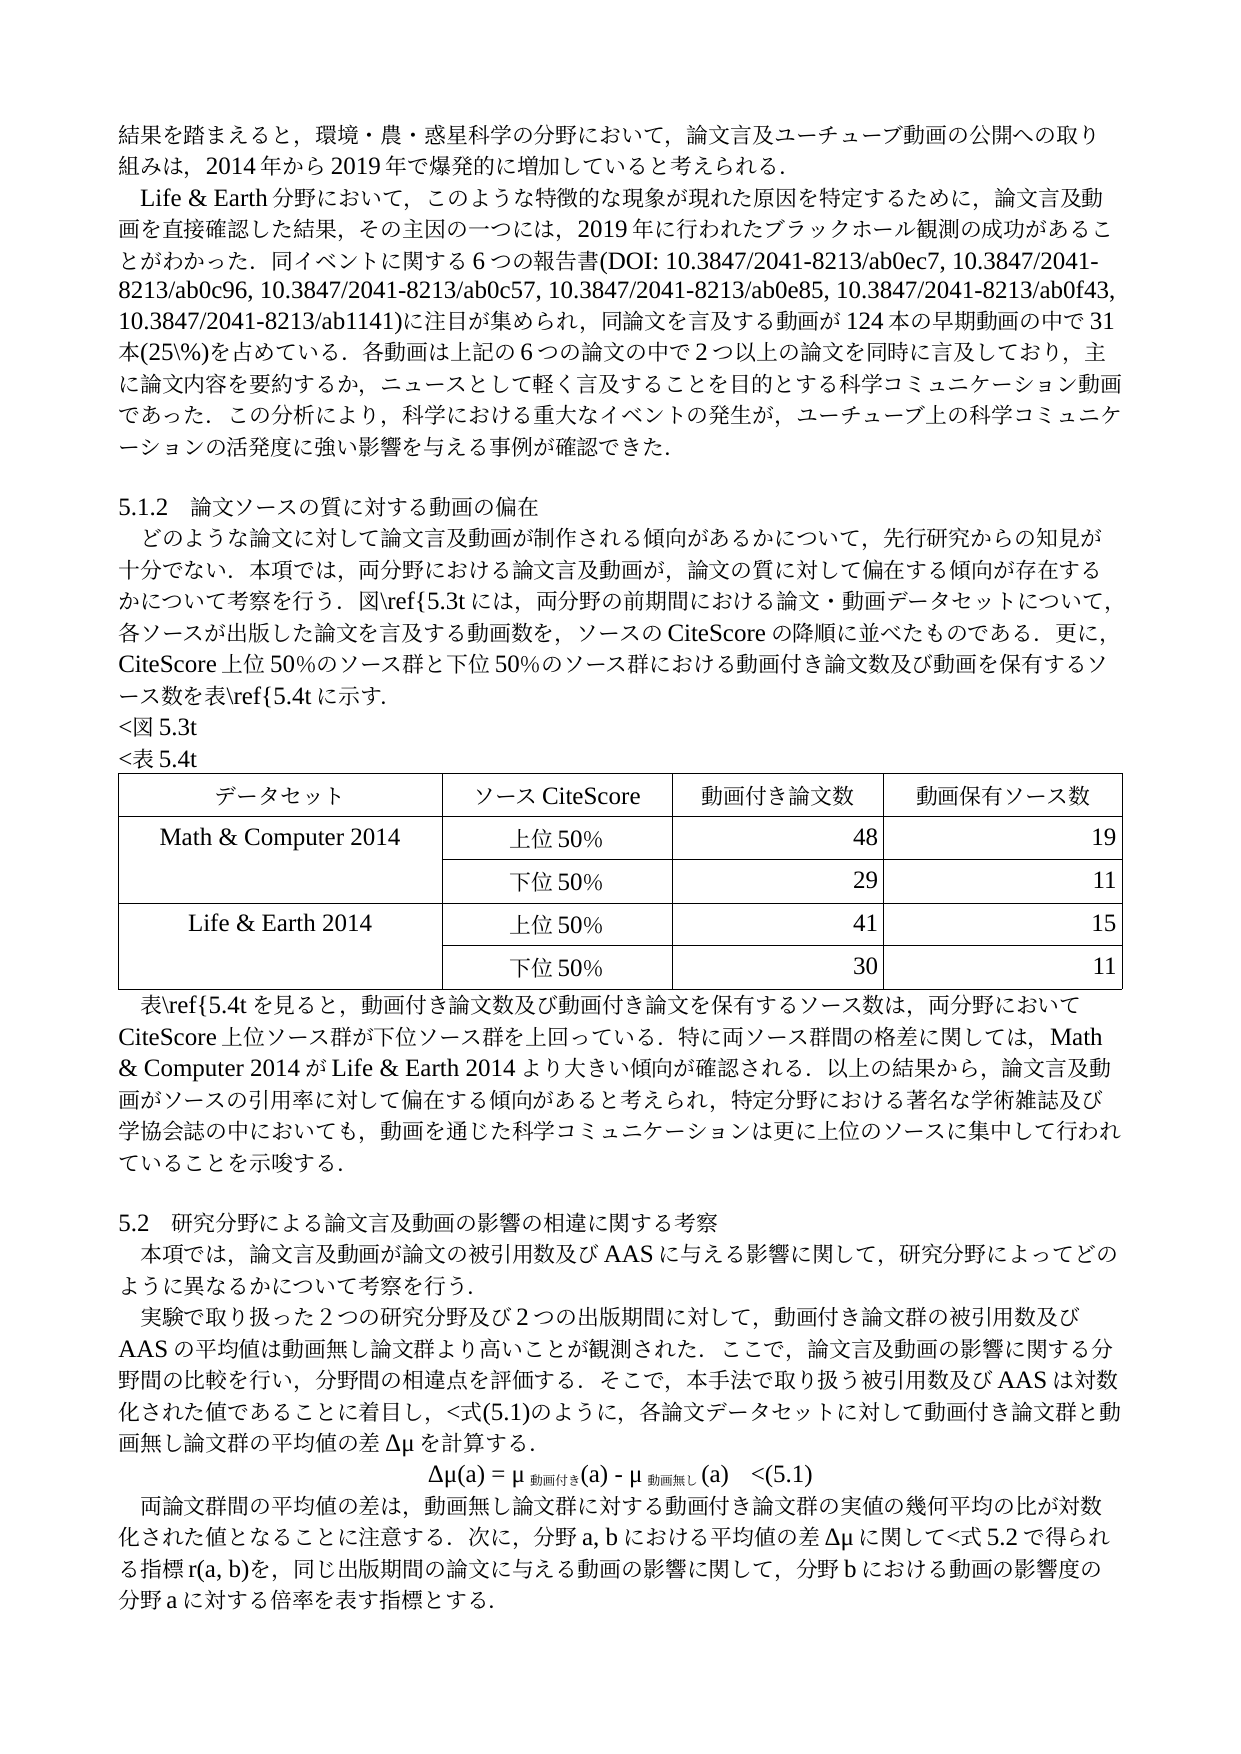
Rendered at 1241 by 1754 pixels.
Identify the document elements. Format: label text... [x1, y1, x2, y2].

text 実験で取り扱った２つの研究分野及び2つの出版期間に対して，動画付き論文群の被引用数及びAASの平均値は動画無し論文群より高いことが観測された．ここで，論文言及動画の影響に関する分野間の比較を行い，分野間の相違点を評価する．そこで，本手法で取り扱う被引用数及びAASは対数化された値であることに着目し，<式(5.1)のように，各論文データセットに対して動画付き論文群と動画無し論文群の平均値の差Δμを計算する． [118, 1300, 1122, 1458]
text 表\ref{5.4tを見ると，動画付き論文数及び動画付き論文を保有するソース数は，両分野においてCiteScore上位ソース群が下位ソース群を上回っている．特に両ソース群間の格差に関しては，Math & Computer 2014がLife & Earth 2014より大きい傾向が確認される．以上の結果から，論文言及動画がソースの引用率に対して偏在する傾向があると考えられ，特定分野における著名な学術雑誌及び学協会誌の中においても，動画を通じた科学コミュニケーションは更に上位のソースに集中して行われていることを示唆する． [118, 990, 1122, 1177]
table_cell Math & Computer 2014 [119, 817, 442, 902]
text <表5.4t [118, 742, 1122, 773]
table_cell 19 [884, 817, 1122, 859]
text Δμ(a) = μ動画付き(a) - μ動画無し (a) <(5.1) [118, 1458, 1122, 1489]
text 5.2 研究分野による論文言及動画の影響の相違に関する考察 [118, 1206, 1122, 1237]
text 両論文群間の平均値の差は，動画無し論文群に対する動画付き論文群の実値の幾何平均の比が対数化された値となることに注意する．次に，分野a, bにおける平均値の差Δμに関して<式5.2で得られる指標r(a, b)を，同じ出版期間の論文に与える動画の影響に関して，分野bにおける動画の影響度の分野aに対する倍率を表す指標とする． [118, 1489, 1122, 1615]
table_cell 上位50％ [443, 817, 672, 859]
text 結果を踏まえると，環境・農・惑星科学の分野において，論文言及ユーチューブ動画の公開への取り組みは，2014年から2019年で爆発的に増加していると考えられる． [118, 118, 1122, 181]
table_cell 48 [673, 817, 883, 859]
table_header ソースCiteScore [443, 774, 672, 816]
text 本項では，論文言及動画が論文の被引用数及びAASに与える影響に関して，研究分野によってどのように異なるかについて考察を行う． [118, 1237, 1122, 1300]
table_cell 11 [884, 860, 1122, 902]
table_cell 下位50％ [443, 860, 672, 902]
table_cell 下位50％ [443, 946, 672, 988]
table_cell 上位50％ [443, 904, 672, 945]
text どのような論文に対して論文言及動画が制作される傾向があるかについて，先行研究からの知見が十分でない．本項では，両分野における論文言及動画が，論文の質に対して偏在する傾向が存在するかについて考察を行う．図\ref{5.3tには，両分野の前期間における論文・動画データセットについて，各ソースが出版した論文を言及する動画数を，ソースのCiteScoreの降順に並べたものである．更に，CiteScore上位50％のソース群と下位50％のソース群における動画付き論文数及び動画を保有するソース数を表\ref{5.4tに示す． [118, 522, 1122, 710]
table_cell 29 [673, 860, 883, 902]
table_cell 15 [884, 904, 1122, 945]
text Life & Earth分野において，このような特徴的な現象が現れた原因を特定するために，論文言及動画を直接確認した結果，その主因の一つには，2019年に行われたブラックホール観測の成功があることがわかった．同イベントに関する6つの報告書(DOI: 10.3847/2041-8213/ab0ec7, 10.3847/2041-8213/ab0c96, 10.3847/2041-8213/ab0c57, 10.3847/2041-8213/ab0e85, 10.3847/2041-8213/ab0f43, 10.3847/2041-8213/ab1141)に注目が集められ，同論文を言及する動画が124本の早期動画の中で31本(25\%)を占めている．各動画は上記の6つの論文の中で2つ以上の論文を同時に言及しており，主に論文内容を要約するか，ニュースとして軽く言及することを目的とする科学コミュニケーション動画であった．この分析により，科学における重大なイベントの発生が，ユーチューブ上の科学コミュニケーションの活発度に強い影響を与える事例が確認できた． [118, 181, 1122, 461]
table_cell 11 [884, 946, 1122, 988]
table_header 動画保有ソース数 [884, 774, 1122, 816]
text <図5.3t [118, 710, 1122, 742]
text 5.1.2 論文ソースの質に対する動画の偏在 [118, 490, 1122, 522]
table_cell 41 [673, 904, 883, 945]
table_header 動画付き論文数 [673, 774, 883, 816]
table_cell 30 [673, 946, 883, 988]
table_header データセット [119, 774, 442, 816]
table_cell Life & Earth 2014 [119, 904, 442, 988]
